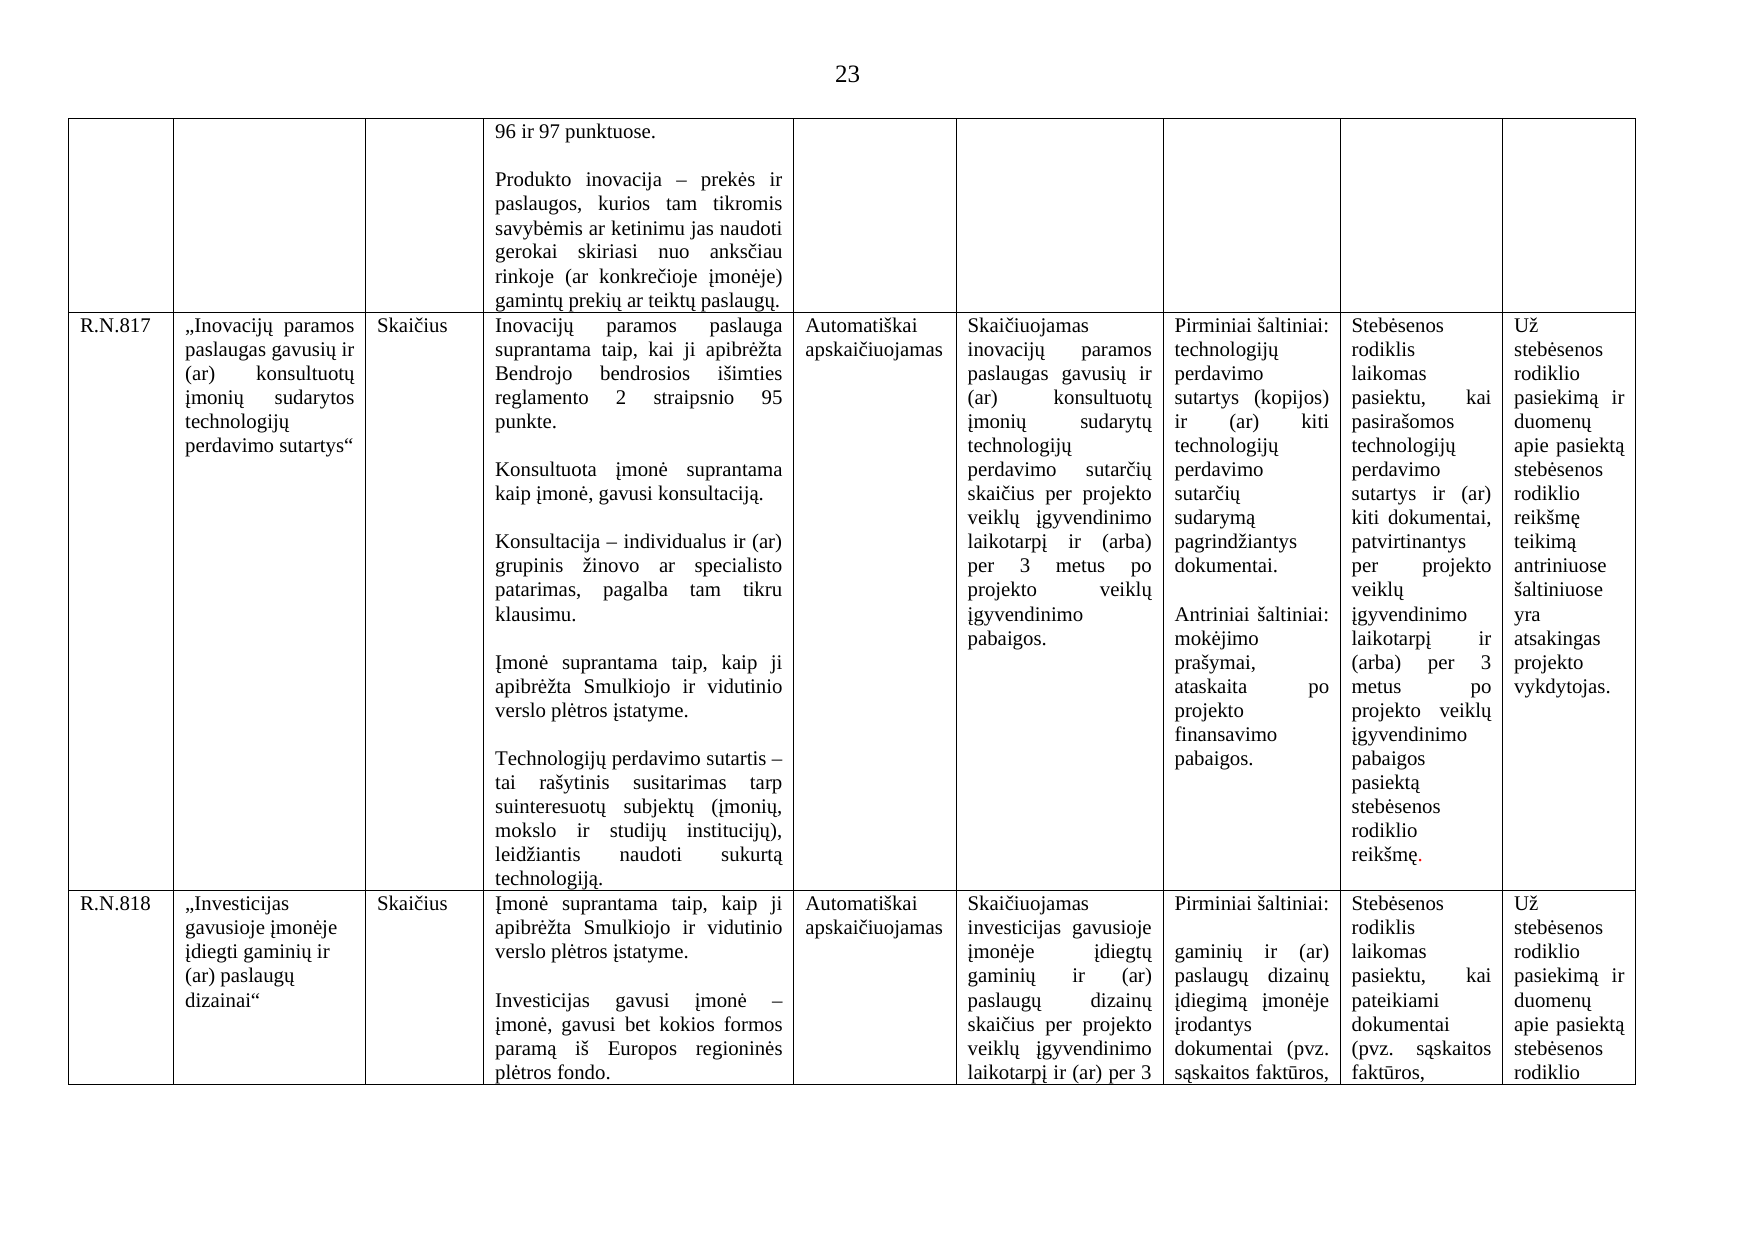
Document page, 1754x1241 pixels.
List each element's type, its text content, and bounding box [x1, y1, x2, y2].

table_cell „Investicijas gavusioje įmonėje įdiegti gaminių ir (ar) paslaugų dizainai“ [174, 891, 365, 1084]
table_cell Skaičius [366, 313, 483, 890]
table_cell [1341, 119, 1502, 312]
table_cell [1164, 119, 1340, 312]
table_cell Už stebėsenos rodiklio pasiekimą ir duomenų apie pasiektą stebėsenos rodiklio reikšmę teikimą antriniuose šaltiniuose yra atsakingas projekto vykdytojas. [1503, 313, 1635, 890]
table_cell [366, 119, 483, 312]
table_cell [69, 119, 173, 312]
table_cell [794, 119, 956, 312]
table_cell [957, 119, 1163, 312]
table_cell Už stebėsenos rodiklio pasiekimą ir duomenų apie pasiektą stebėsenos rodiklio [1503, 891, 1635, 1084]
table_cell Skaičiuojamas inovacijų paramos paslaugas gavusių ir (ar) konsultuotų įmonių sudarytų technologijų perdavimo sutarčių skaičius per projekto veiklų įgyvendinimo laikotarpį ir (arba) per 3 metus po projekto veiklų įgyvendinimo pabaigos. [957, 313, 1163, 890]
table_cell Pirminiai šaltiniai: technologijų perdavimo sutartys (kopijos) ir (ar) kiti technologijų perdavimo sutarčių sudarymą pagrindžiantys dokumentai. Antriniai šaltiniai: mokėjimo prašymai, ataskaita po projekto finansavimo pabaigos. [1164, 313, 1340, 890]
table_cell Skaičius [366, 891, 483, 1084]
table_cell Stebėsenos rodiklis laikomas pasiektu, kai pasirašomos technologijų perdavimo sutartys ir (ar) kiti dokumentai, patvirtinantys per projekto veiklų įgyvendinimo laikotarpį ir (arba) per 3 metus po projekto veiklų įgyvendinimo pabaigos pasiektą stebėsenos rodiklio reikšmę. [1341, 313, 1502, 890]
table_cell [1503, 119, 1635, 312]
table_cell Skaičiuojamas investicijas gavusioje įmonėje įdiegtų gaminių ir (ar) paslaugų dizainų skaičius per projekto veiklų įgyvendinimo laikotarpį ir (ar) per 3 [957, 891, 1163, 1084]
table_cell Automatiškai apskaičiuojamas [794, 891, 956, 1084]
table_cell Įmonė suprantama taip, kaip ji apibrėžta Smulkiojo ir vidutinio verslo plėtros įstatyme. Investicijas gavusi įmonė – įmonė, gavusi bet kokios formos paramą iš Europos regioninės plėtros fondo. [484, 891, 793, 1084]
table_cell [174, 119, 365, 312]
table_cell „Inovacijų paramos paslaugas gavusių ir (ar) konsultuotų įmonių sudarytos technologijų perdavimo sutartys“ [174, 313, 365, 890]
table_cell R.N.817 [69, 313, 173, 890]
table_cell R.N.818 [69, 891, 173, 1084]
table_cell Pirminiai šaltiniai: gaminių ir (ar) paslaugų dizainų įdiegimą įmonėje įrodantys dokumentai (pvz. sąskaitos faktūros, [1164, 891, 1340, 1084]
table_cell Automatiškai apskaičiuojamas [794, 313, 956, 890]
table_cell 96 ir 97 punktuose. Produkto inovacija – prekės ir paslaugos, kurios tam tikromis savybėmis ar ketinimu jas naudoti gerokai skiriasi nuo anksčiau rinkoje (ar konkrečioje įmonėje) gamintų prekių ar teiktų paslaugų. [484, 119, 793, 312]
table_cell Inovacijų paramos paslauga suprantama taip, kai ji apibrėžta Bendrojo bendrosios išimties reglamento 2 straipsnio 95 punkte. Konsultuota įmonė suprantama kaip įmonė, gavusi konsultaciją. Konsultacija – individualus ir (ar) grupinis žinovo ar specialisto patarimas, pagalba tam tikru klausimu. Įmonė suprantama taip, kaip ji apibrėžta Smulkiojo ir vidutinio verslo plėtros įstatyme. Technologijų perdavimo sutartis – tai rašytinis susitarimas tarp suinteresuotų subjektų (įmonių, mokslo ir studijų institucijų), leidžiantis naudoti sukurtą technologiją. [484, 313, 793, 890]
table_cell Stebėsenos rodiklis laikomas pasiektu, kai pateikiami dokumentai (pvz. sąskaitos faktūros, [1341, 891, 1502, 1084]
